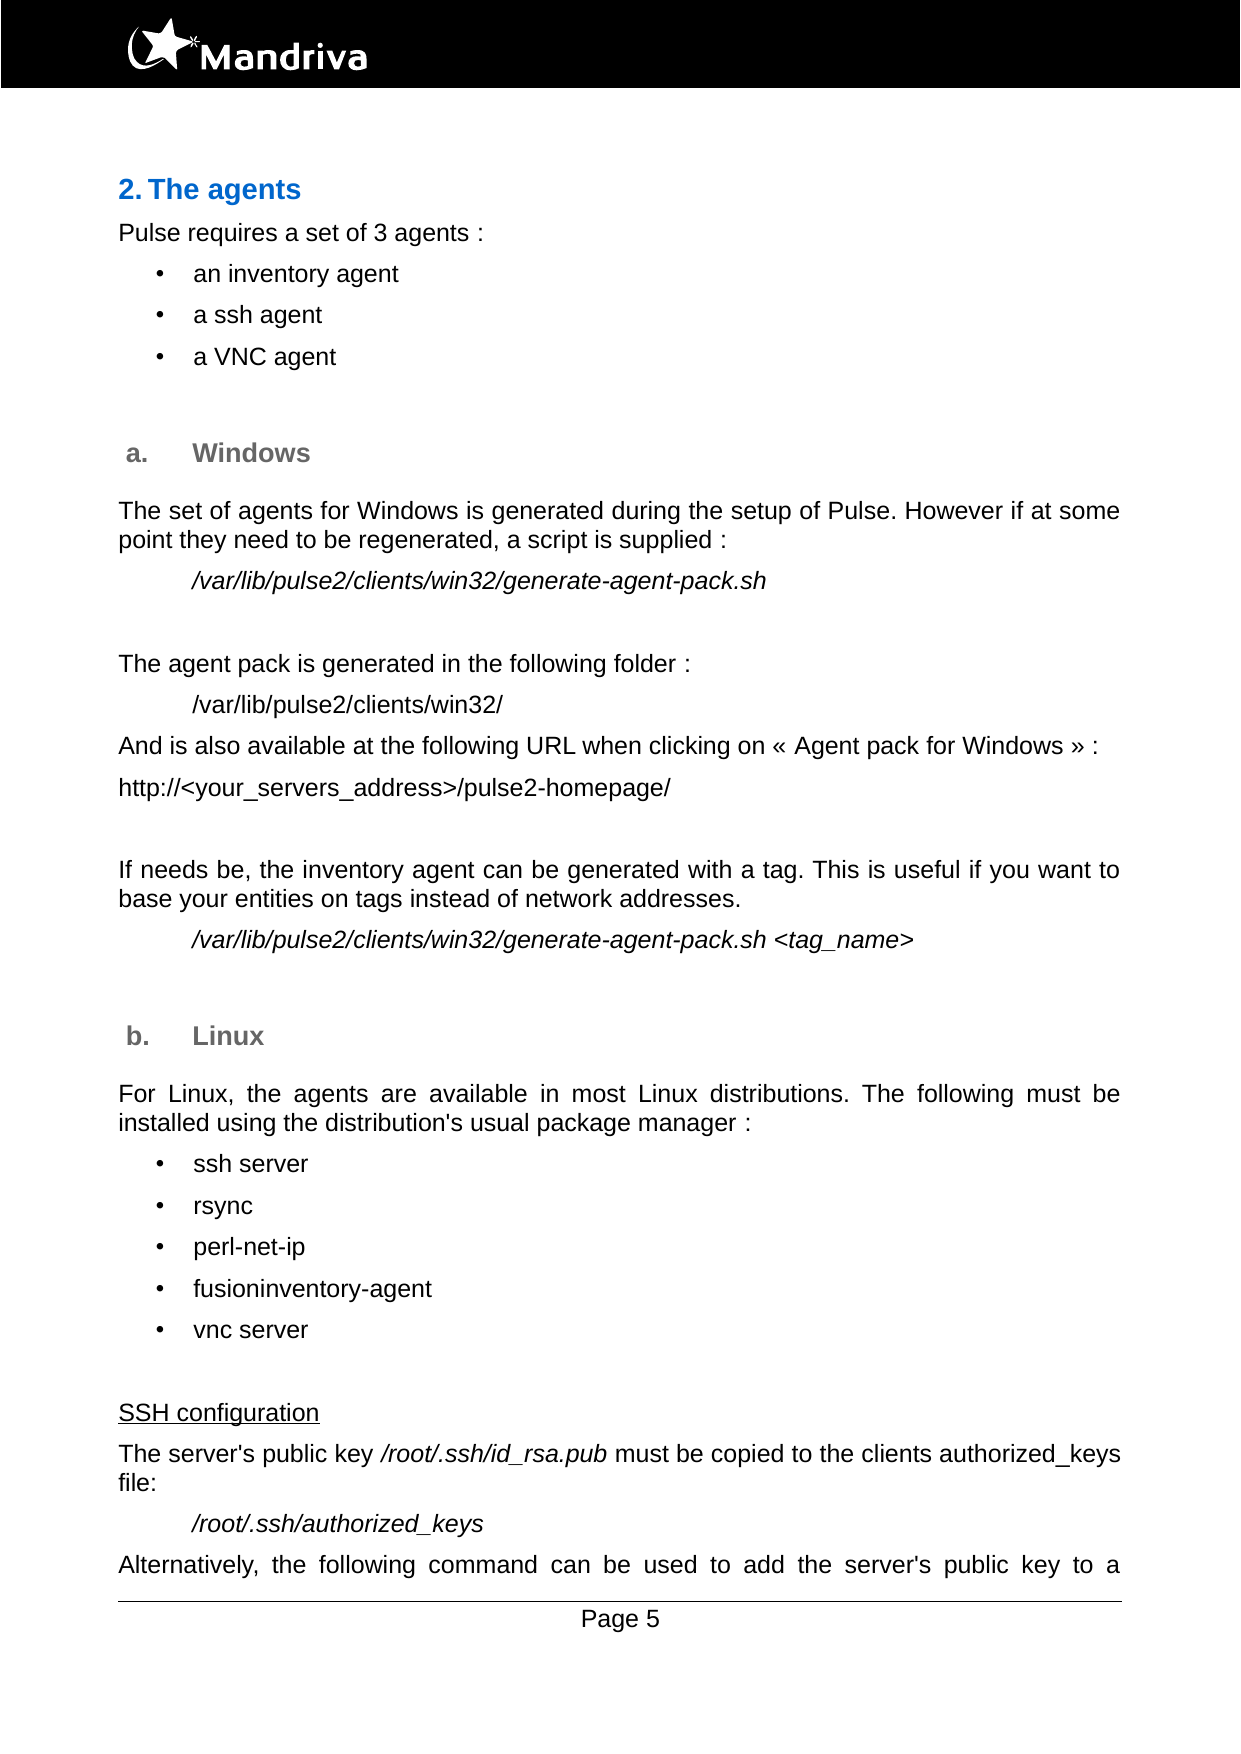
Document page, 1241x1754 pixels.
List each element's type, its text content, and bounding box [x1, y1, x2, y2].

subtitle The agents [118, 172, 1122, 205]
text The agent pack is generated in the following folder : [118, 649, 1122, 678]
list perl-net-ip [156, 1232, 1122, 1261]
text Alternatively, the following command can be used to add the server's public key to a [118, 1550, 1122, 1579]
text For Linux, the agents are available in most Linux distributions. The following must be installed using the distribution's usual package manager : [118, 1079, 1122, 1137]
list rsync [156, 1191, 1122, 1220]
text /var/lib/pulse2/clients/win32/generate-agent-pack.sh <tag_name> [118, 925, 1122, 954]
list an inventory agent [156, 259, 1122, 288]
text SSH configuration [118, 1397, 1122, 1426]
subtitle Linux [118, 1020, 1122, 1051]
text And is also available at the following URL when clicking on « Agent pack for Windows » : [118, 731, 1122, 760]
text /var/lib/pulse2/clients/win32/generate-agent-pack.sh [118, 566, 1122, 595]
text /root/.ssh/authorized_keys [118, 1509, 1122, 1537]
text http://<your_servers_address>/pulse2-homepage/ [118, 773, 1122, 801]
list a VNC agent [156, 342, 1122, 371]
text If needs be, the inventory agent can be generated with a tag. This is useful if you want to base your entities on tags instead of network addresses. [118, 855, 1122, 913]
text /var/lib/pulse2/clients/win32/ [118, 690, 1122, 719]
list vnc server [156, 1315, 1122, 1344]
list fusioninventory-agent [156, 1273, 1122, 1302]
text The server's public key /root/.ssh/id_rsa.pub must be copied to the clients authorized_keys file: [118, 1439, 1122, 1496]
list ssh server [156, 1149, 1122, 1178]
text The set of agents for Windows is generated during the setup of Pulse. However if at some point they need to be regenerated, a script is supplied : [118, 496, 1122, 554]
subtitle Windows [118, 437, 1122, 468]
list a ssh agent [156, 301, 1122, 329]
text Pulse requires a set of 3 agents : [118, 218, 1122, 247]
